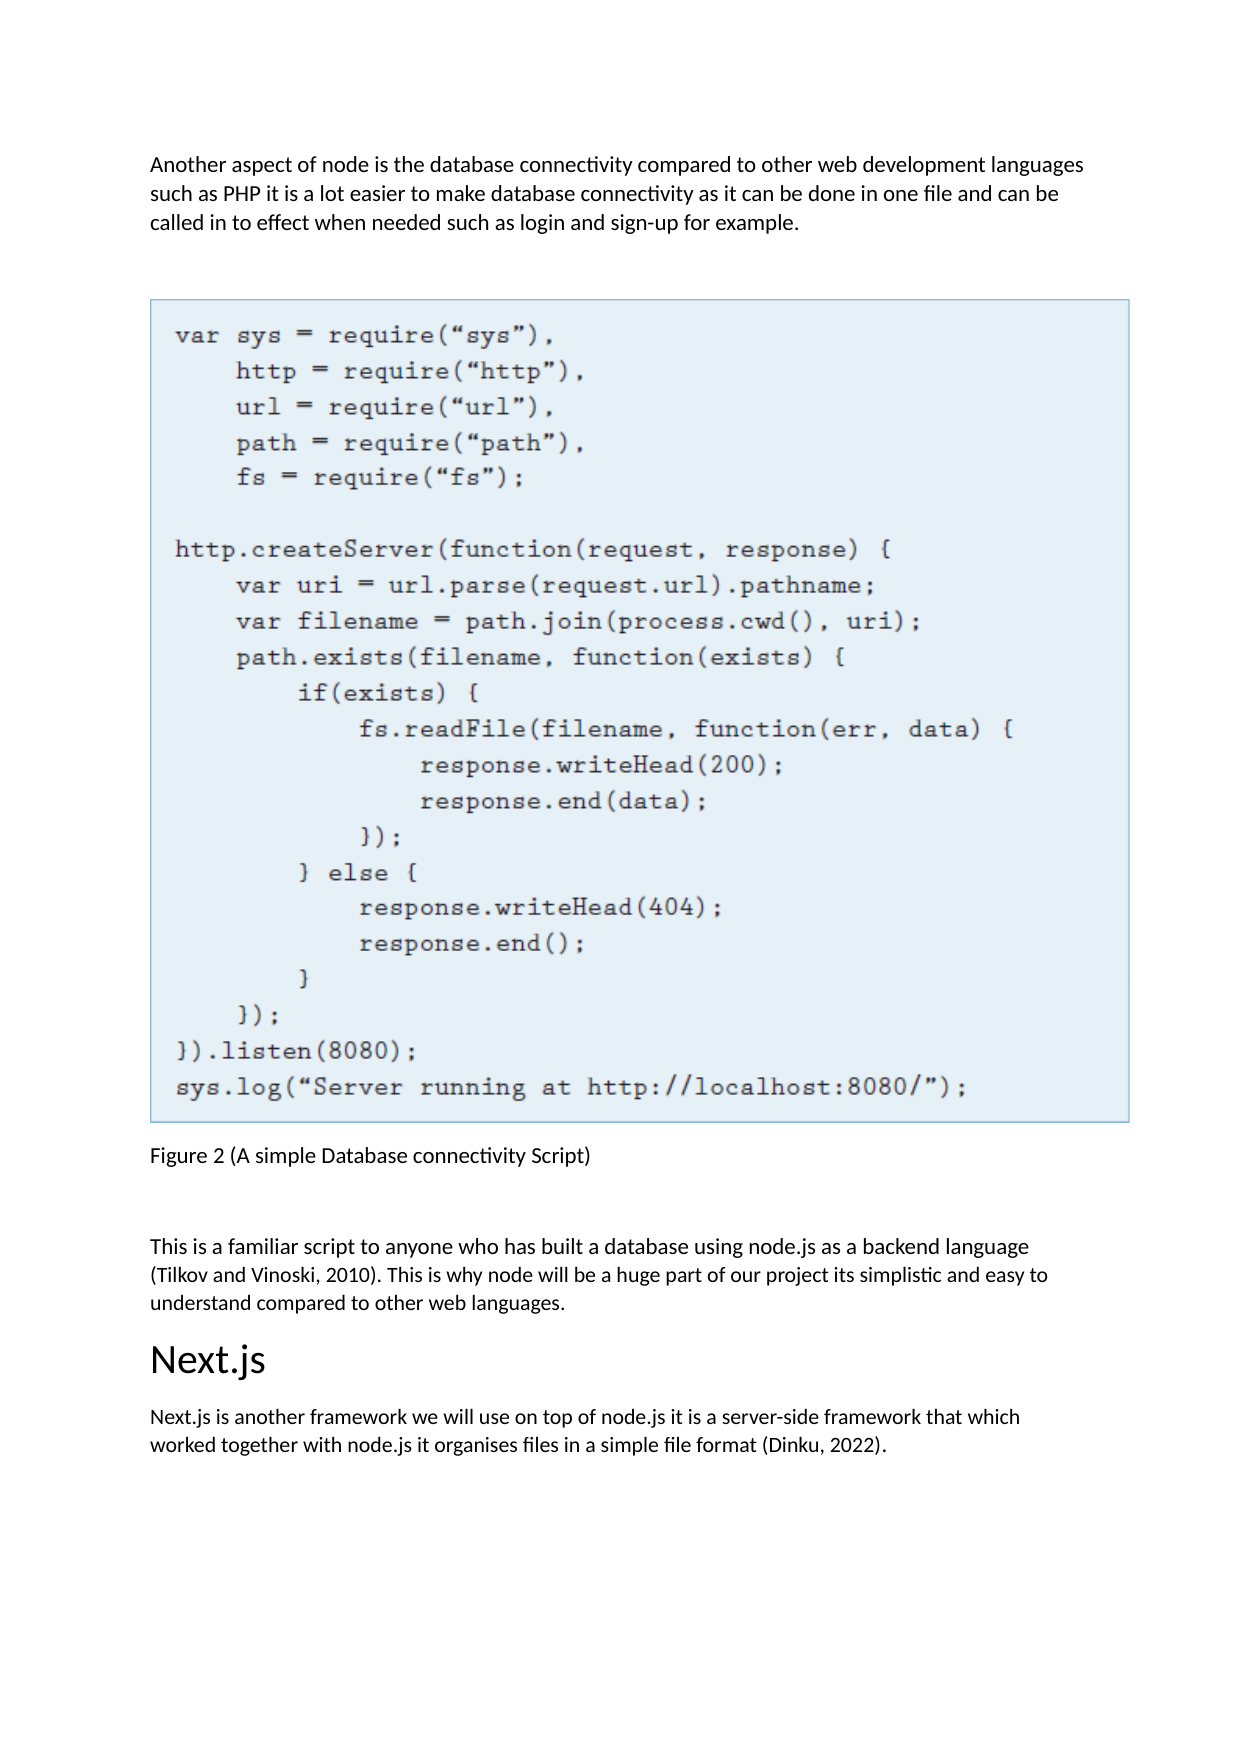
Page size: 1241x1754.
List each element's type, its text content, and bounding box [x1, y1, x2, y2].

text Another aspect of node is the database connectivity compared to other web development languages such as PHP it is a lot easier to make database connectivity as it can be done in one file and can be called in to effect when needed such as login and sign-up for example. [150, 150, 1090, 236]
text Next.js [150, 1333, 1090, 1384]
text Figure 2 (A simple Database connectivity Script) [150, 1141, 1090, 1169]
text This is a familiar script to anyone who has built a database using node.js as a backend language (Tilkov and Vinoski, 2010). This is why node will be a huge part of our project its simplistic and easy to understand compared to other web languages. [150, 1232, 1090, 1316]
text Next.js is another framework we will use on top of node.js it is a server-side framework that which worked together with node.js it organises files in a simple file format (Dinku, 2022). [150, 1403, 1090, 1458]
